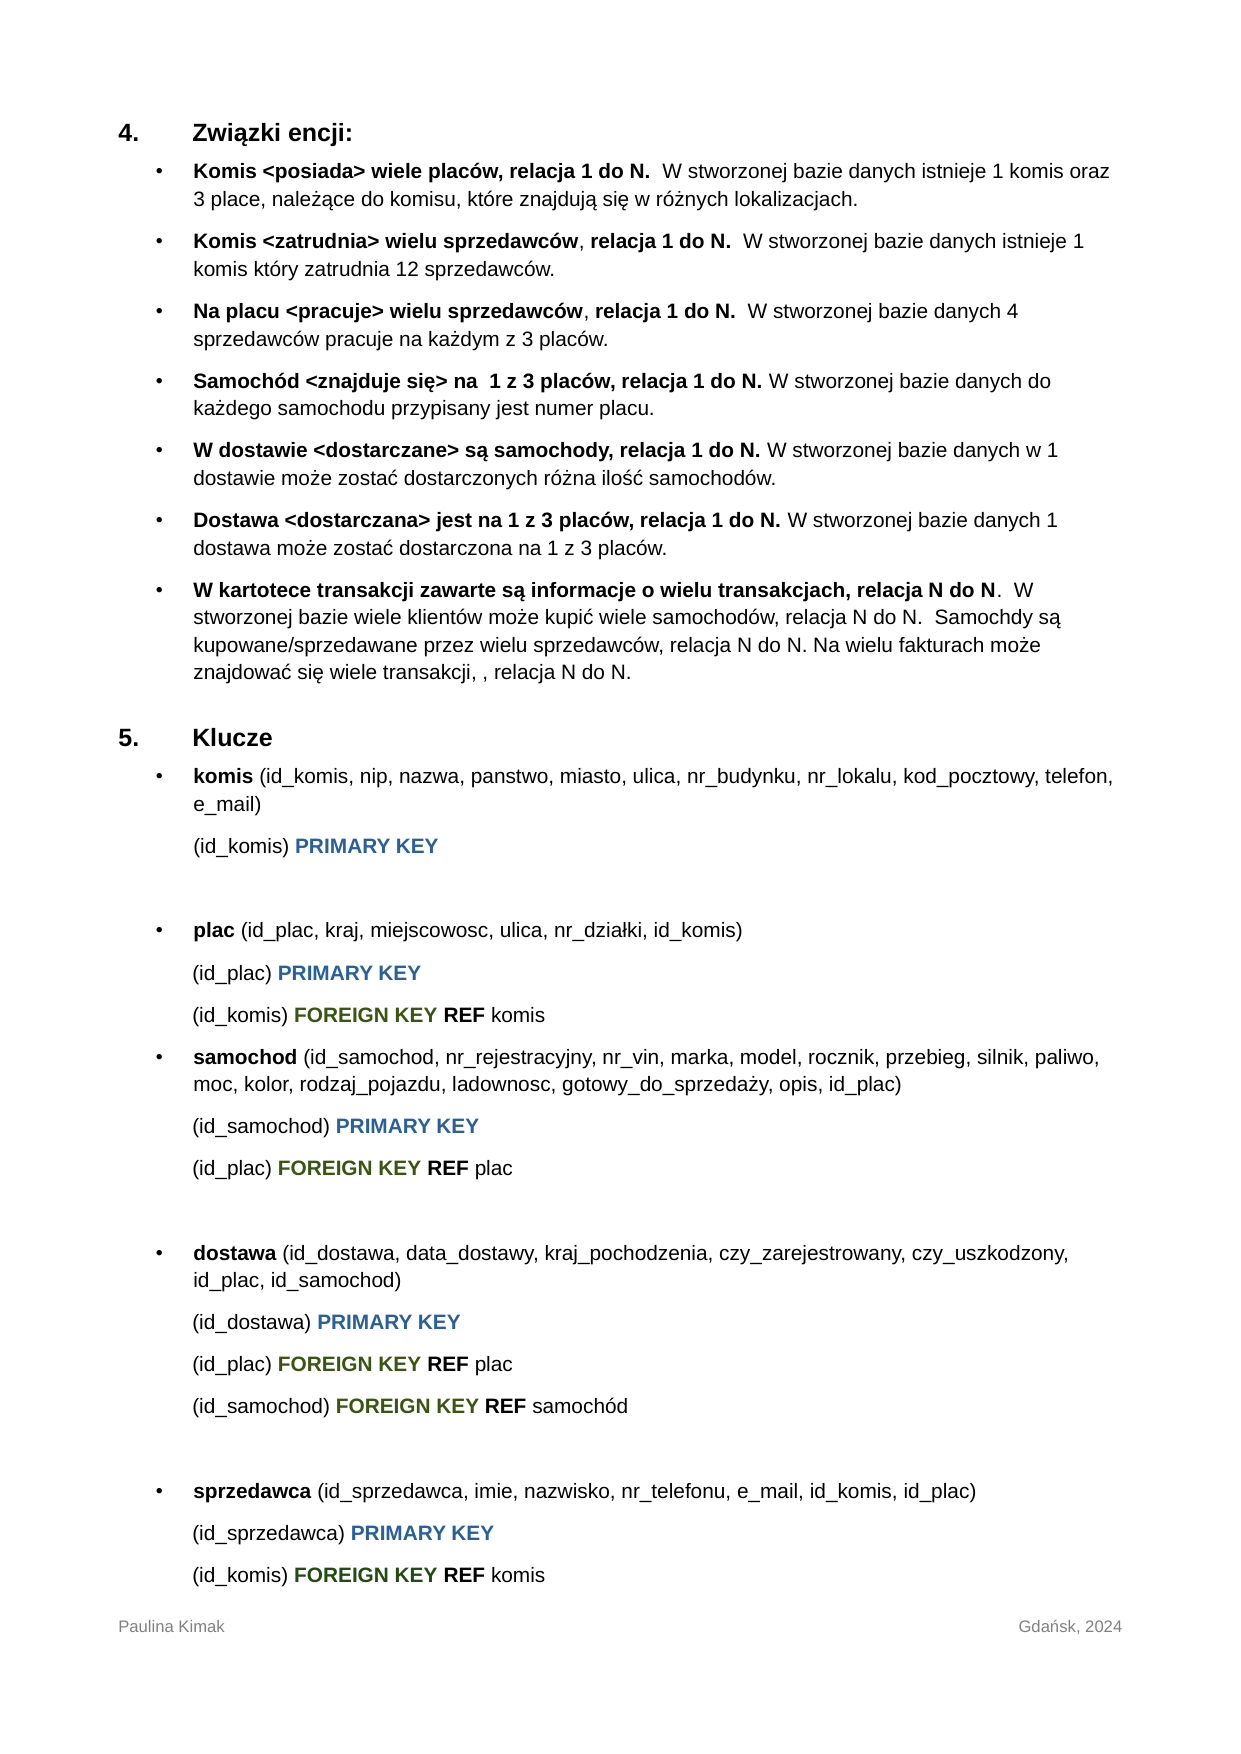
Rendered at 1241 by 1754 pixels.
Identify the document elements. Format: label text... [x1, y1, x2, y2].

list Samochód <znajduje się> na 1 z 3 placów, relacja 1 do N. W stworzonej bazie danych do każdego samochodu przypisany jest numer placu. [156, 368, 1122, 420]
list W kartotece transakcji zawarte są informacje o wielu transakcjach, relacja N do N. W stworzonej bazie wiele klientów może kupić wiele samochodów, relacja N do N. Samochdy są kupowane/sprzedawane przez wielu sprzedawców, relacja N do N. Na wielu fakturach może znajdować się wiele transakcji, , relacja N do N. [156, 577, 1122, 684]
text (id_komis) FOREIGN KEY REF komis [118, 1002, 1122, 1026]
list Komis <posiada> wiele placów, relacja 1 do N. W stworzonej bazie danych istnieje 1 komis oraz 3 place, należące do komisu, które znajdują się w różnych lokalizacjach. [156, 159, 1122, 211]
list dostawa (id_dostawa, data_dostawy, kraj_pochodzenia, czy_zarejestrowany, czy_uszkodzony, id_plac, id_samochod) [156, 1240, 1122, 1292]
text (id_samochod) PRIMARY KEY [118, 1114, 1122, 1138]
text (id_plac) FOREIGN KEY REF plac [118, 1352, 1122, 1376]
list samochod (id_samochod, nr_rejestracyjny, nr_vin, marka, model, rocznik, przebieg, silnik, paliwo, moc, kolor, rodzaj_pojazdu, ladownosc, gotowy_do_sprzedaży, opis, id_plac) [156, 1044, 1122, 1096]
list (id_komis) PRIMARY KEY [156, 834, 1122, 858]
text (id_komis) FOREIGN KEY REF komis [118, 1563, 1122, 1587]
subtitle Klucze [118, 723, 1122, 752]
list plac (id_plac, kraj, miejscowosc, ulica, nr_działki, id_komis) [156, 918, 1122, 942]
list sprzedawca (id_sprzedawca, imie, nazwisko, nr_telefonu, e_mail, id_komis, id_plac) [156, 1478, 1122, 1502]
text (id_dostawa) PRIMARY KEY [118, 1310, 1122, 1334]
list Komis <zatrudnia> wielu sprzedawców, relacja 1 do N. W stworzonej bazie danych istnieje 1 komis który zatrudnia 12 sprzedawców. [156, 229, 1122, 281]
text (id_plac) PRIMARY KEY [118, 960, 1122, 984]
list komis (id_komis, nip, nazwa, panstwo, miasto, ulica, nr_budynku, nr_lokalu, kod_pocztowy, telefon, e_mail) [156, 764, 1122, 816]
list Na placu <pracuje> wielu sprzedawców, relacja 1 do N. W stworzonej bazie danych 4 sprzedawców pracuje na każdym z 3 placów. [156, 299, 1122, 350]
list W dostawie <dostarczane> są samochody, relacja 1 do N. W stworzonej bazie danych w 1 dostawie może zostać dostarczonych różna ilość samochodów. [156, 438, 1122, 490]
text (id_plac) FOREIGN KEY REF plac [118, 1156, 1122, 1180]
text (id_samochod) FOREIGN KEY REF samochód [118, 1394, 1122, 1418]
list Dostawa <dostarczana> jest na 1 z 3 placów, relacja 1 do N. W stworzonej bazie danych 1 dostawa może zostać dostarczona na 1 z 3 placów. [156, 508, 1122, 559]
subtitle Związki encji: [118, 118, 1122, 147]
text (id_sprzedawca) PRIMARY KEY [118, 1521, 1122, 1544]
